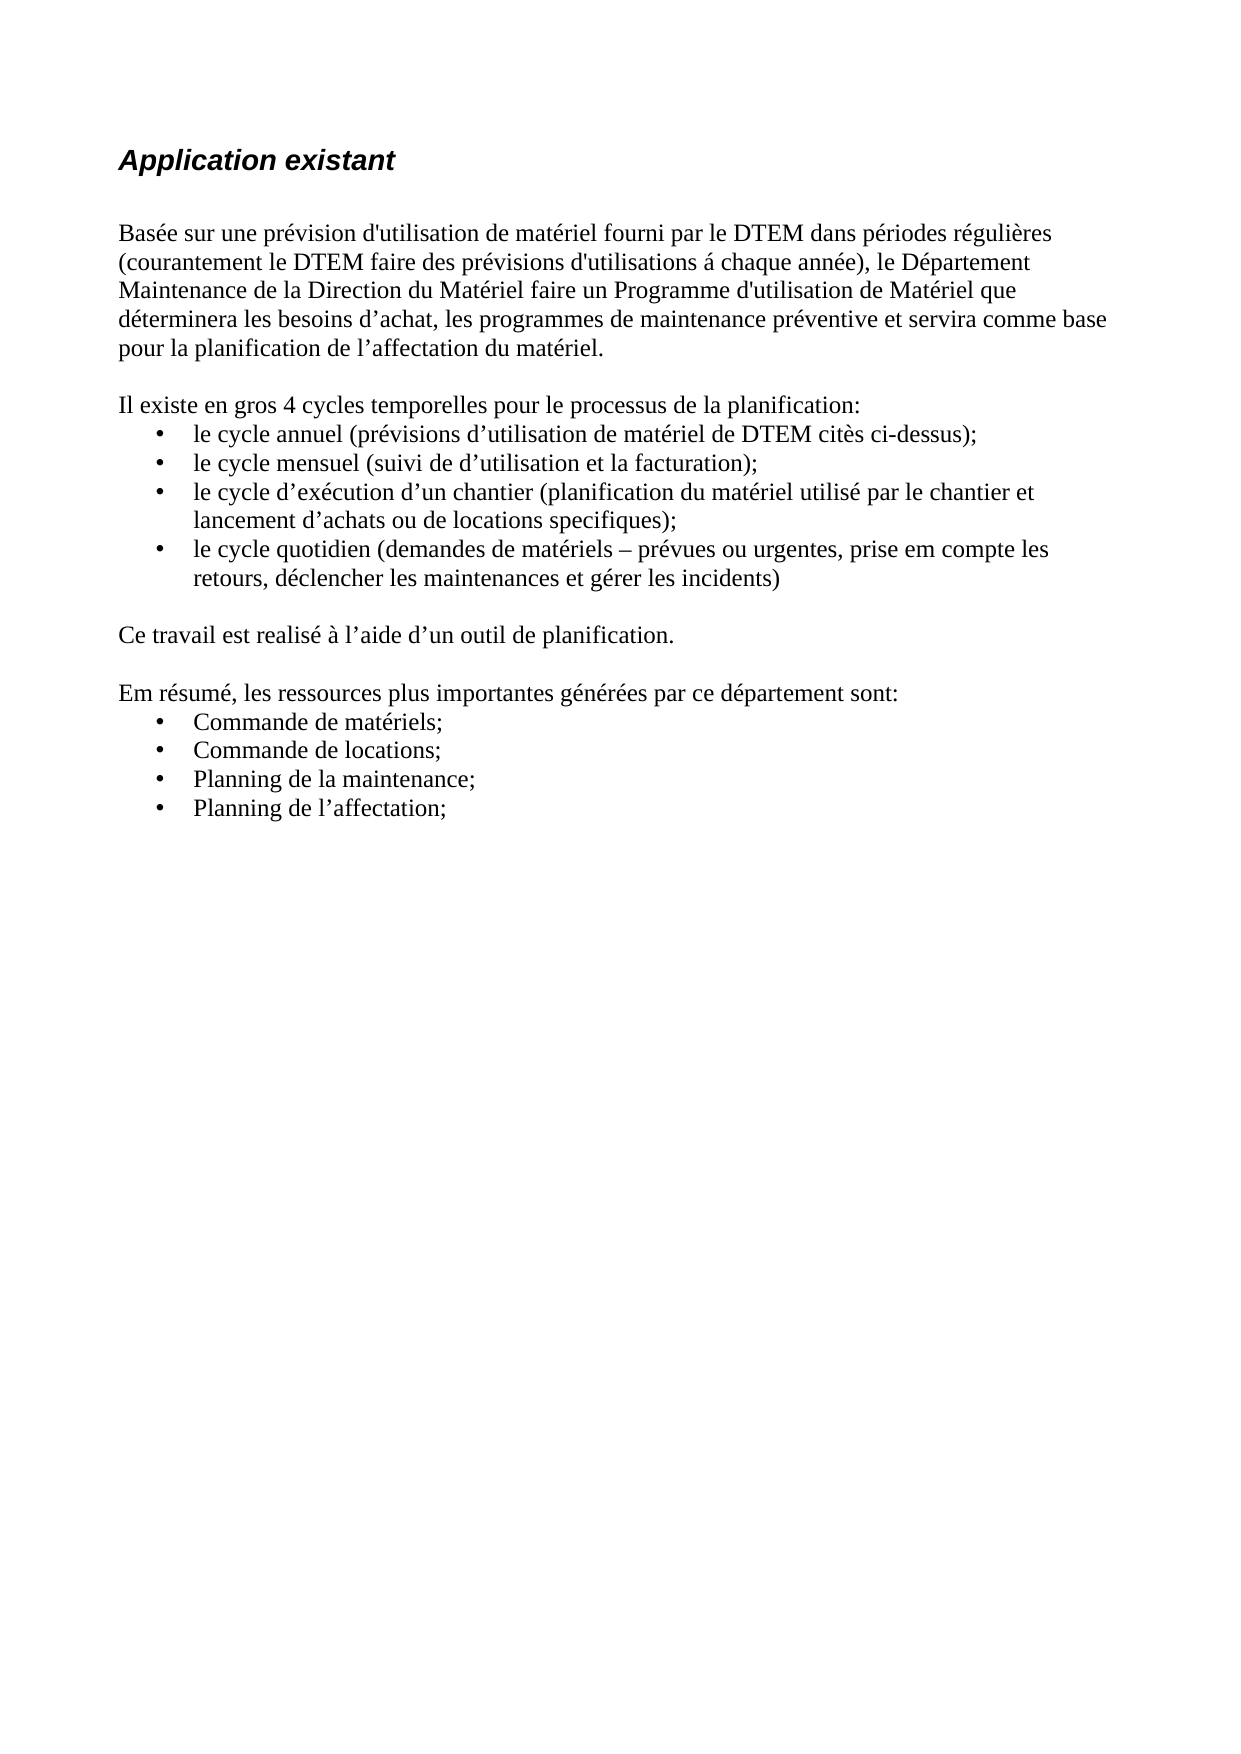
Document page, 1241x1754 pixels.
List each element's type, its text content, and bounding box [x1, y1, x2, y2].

list Planning de l’affectation; [156, 793, 1122, 822]
list le cycle quotidien (demandes de matériels – prévues ou urgentes, prise em compte les retours, déclencher les maintenances et gérer les incidents) [156, 534, 1122, 592]
text Basée sur une prévision d'utilisation de matériel fourni par le DTEM dans périodes régulières (courantement le DTEM faire des prévisions d'utilisations á chaque année), le Département Maintenance de la Direction du Matériel faire un Programme d'utilisation de Matériel que déterminera les besoins d’achat, les programmes de maintenance préventive et servira comme base pour la planification de l’affectation du matériel. [118, 218, 1122, 362]
text Ce travail est realisé à l’aide d’un outil de planification. [118, 620, 1122, 649]
list Commande de locations; [156, 735, 1122, 764]
text Il existe en gros 4 cycles temporelles pour le processus de la planification: [118, 390, 1122, 419]
subtitle Application existant [118, 143, 1122, 177]
text Em résumé, les ressources plus importantes générées par ce département sont: [118, 678, 1122, 707]
list le cycle d’exécution d’un chantier (planification du matériel utilisé par le chantier et lancement d’achats ou de locations specifiques); [156, 477, 1122, 534]
list le cycle annuel (prévisions d’utilisation de matériel de DTEM citès ci-dessus); [156, 419, 1122, 448]
list Planning de la maintenance; [156, 764, 1122, 793]
list Commande de matériels; [156, 707, 1122, 735]
list le cycle mensuel (suivi de d’utilisation et la facturation); [156, 448, 1122, 477]
